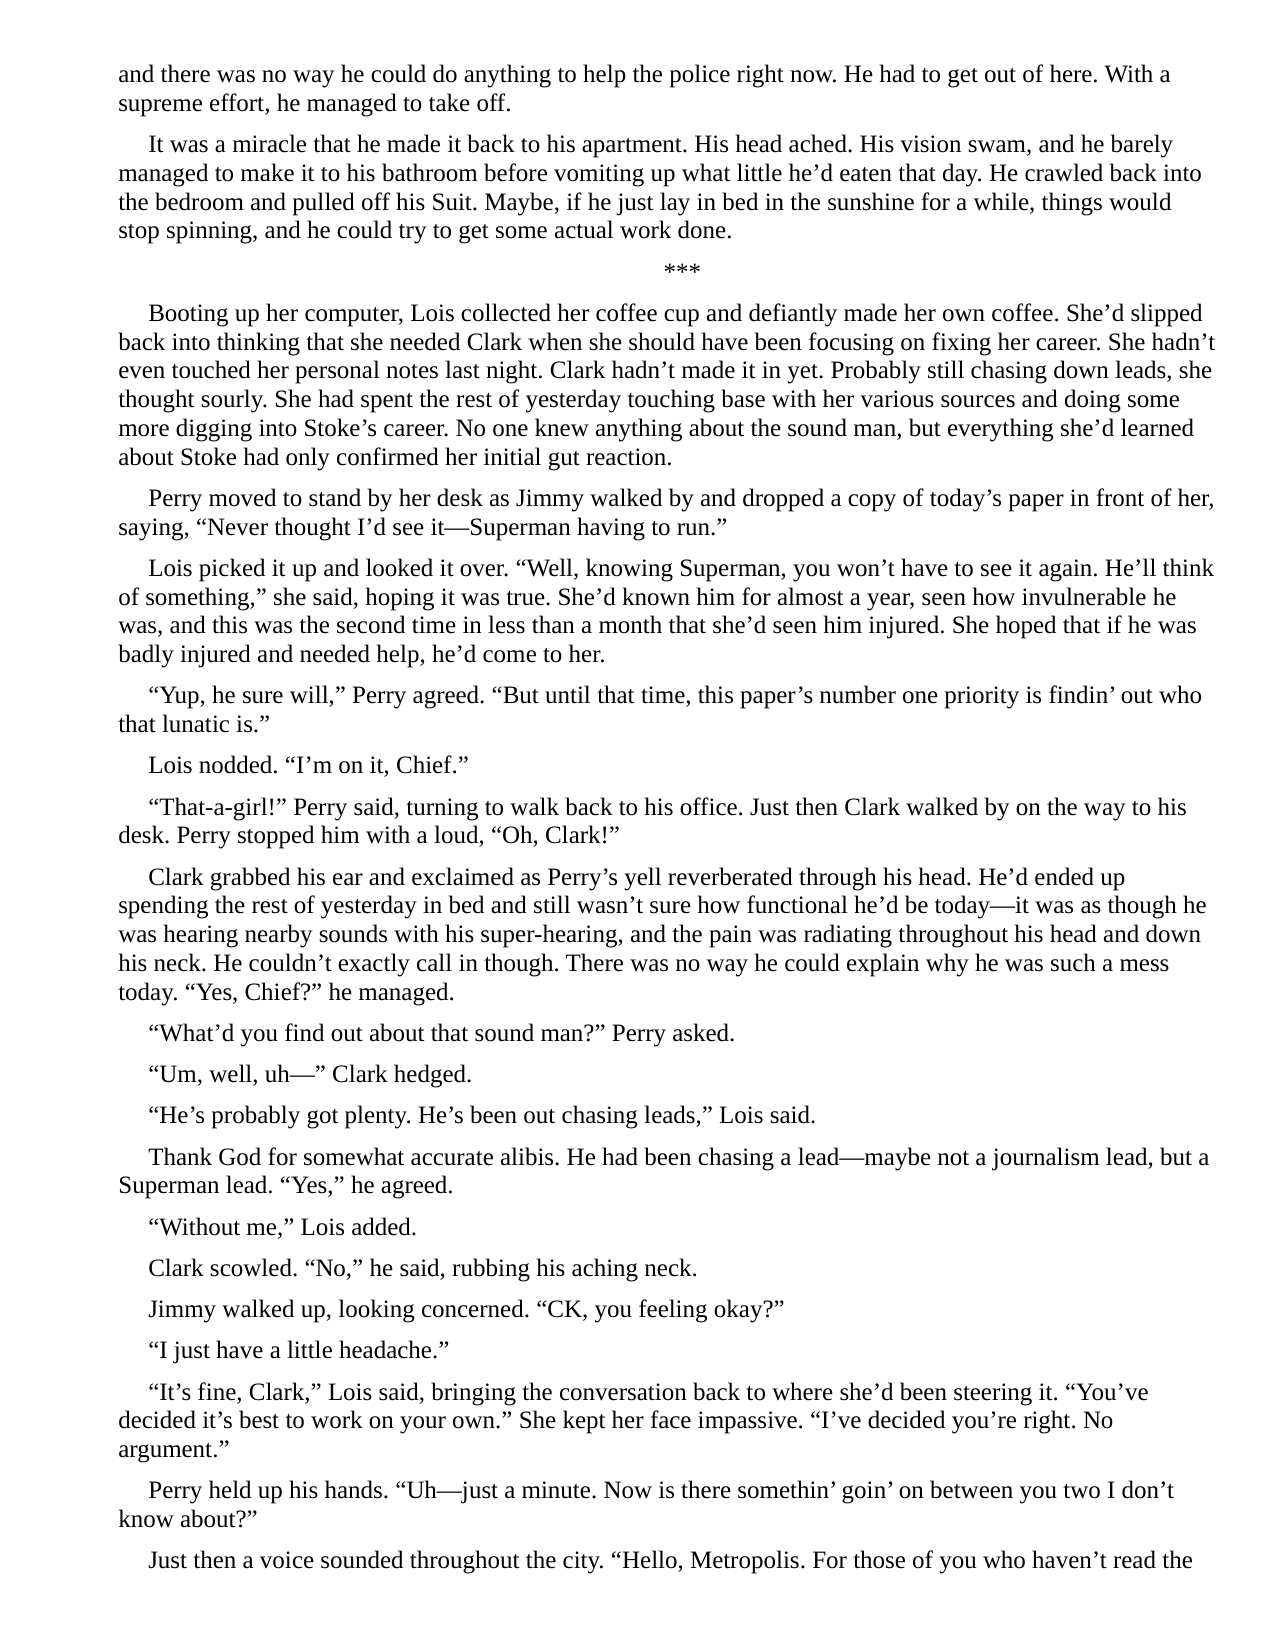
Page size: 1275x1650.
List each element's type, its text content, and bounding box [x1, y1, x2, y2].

text “It’s fine, Clark,” Lois said, bringing the conversation back to where she’d been steering it. “You’ve decided it’s best to work on your own.” She kept her face impassive. “I’ve decided you’re right. No argument.” [118, 1377, 1216, 1463]
text Just then a voice sounded throughout the city. “Hello, Metropolis. For those of you who haven’t read the [118, 1545, 1216, 1574]
text Clark scowled. “No,” he said, rubbing his aching neck. [118, 1253, 1216, 1282]
text “He’s probably got plenty. He’s been out chasing leads,” Lois said. [118, 1100, 1216, 1129]
text Booting up her computer, Lois collected her coffee cup and defiantly made her own coffee. She’d slipped back into thinking that she needed Clark when she should have been focusing on fixing her career. She hadn’t even touched her personal notes last night. Clark hadn’t made it in yet. Probably still chasing down leads, she thought sourly. She had spent the rest of yesterday touching base with her various sources and doing some more digging into Stoke’s career. No one knew anything about the sound man, but everything she’d learned about Stoke had only confirmed her initial gut reaction. [118, 298, 1216, 470]
text Perry moved to stand by her desk as Jimmy walked by and dropped a copy of today’s paper in front of her, saying, “Never thought I’d see it—Superman having to run.” [118, 483, 1216, 540]
text Perry held up his hands. “Uh—just a minute. Now is there somethin’ goin’ on between you two I don’t know about?” [118, 1475, 1216, 1533]
text It was a miracle that he made it back to his apartment. His head ached. His vision swam, and he barely managed to make it to his bathroom before vomiting up what little he’d eaten that day. He crawled back into the bedroom and pulled off his Suit. Maybe, if he just lay in bed in the sunshine for a while, things would stop spinning, and he could try to get some actual work done. [118, 129, 1216, 244]
text “Without me,” Lois added. [118, 1212, 1216, 1240]
text Jimmy walked up, looking concerned. “CK, you feeling okay?” [118, 1294, 1216, 1323]
text Lois nodded. “I’m on it, Chief.” [118, 750, 1216, 779]
text Thank God for somewhat accurate alibis. He had been chasing a lead—maybe not a journalism lead, but a Superman lead. “Yes,” he agreed. [118, 1142, 1216, 1199]
text “What’d you find out about that sound man?” Perry asked. [118, 1018, 1216, 1047]
text “Um, well, uh—” Clark hedged. [118, 1059, 1216, 1088]
text “Yup, he sure will,” Perry agreed. “But until that time, this paper’s number one priority is findin’ out who that lunatic is.” [118, 680, 1216, 738]
text *** [118, 257, 1216, 285]
text Clark grabbed his ear and exclaimed as Perry’s yell reverberated through his head. He’d ended up spending the rest of yesterday in bed and still wasn’t sure how functional he’d be today—it was as though he was hearing nearby sounds with his super-hearing, and the pain was radiating throughout his head and down his neck. He couldn’t exactly call in though. There was no way he could explain why he was such a mess today. “Yes, Chief?” he managed. [118, 862, 1216, 1005]
text and there was no way he could do anything to help the police right now. He had to get out of here. With a supreme effort, he managed to take off. [118, 59, 1216, 117]
text Lois picked it up and looked it over. “Well, knowing Superman, you won’t have to see it again. He’ll think of something,” she said, hoping it was true. She’d known him for almost a year, seen how invulnerable he was, and this was the second time in less than a month that she’d seen him injured. She hoped that if he was badly injured and needed help, he’d come to her. [118, 553, 1216, 668]
text “I just have a little headache.” [118, 1335, 1216, 1364]
text “That-a-girl!” Perry said, turning to walk back to his office. Just then Clark walked by on the way to his desk. Perry stopped him with a loud, “Oh, Clark!” [118, 792, 1216, 849]
